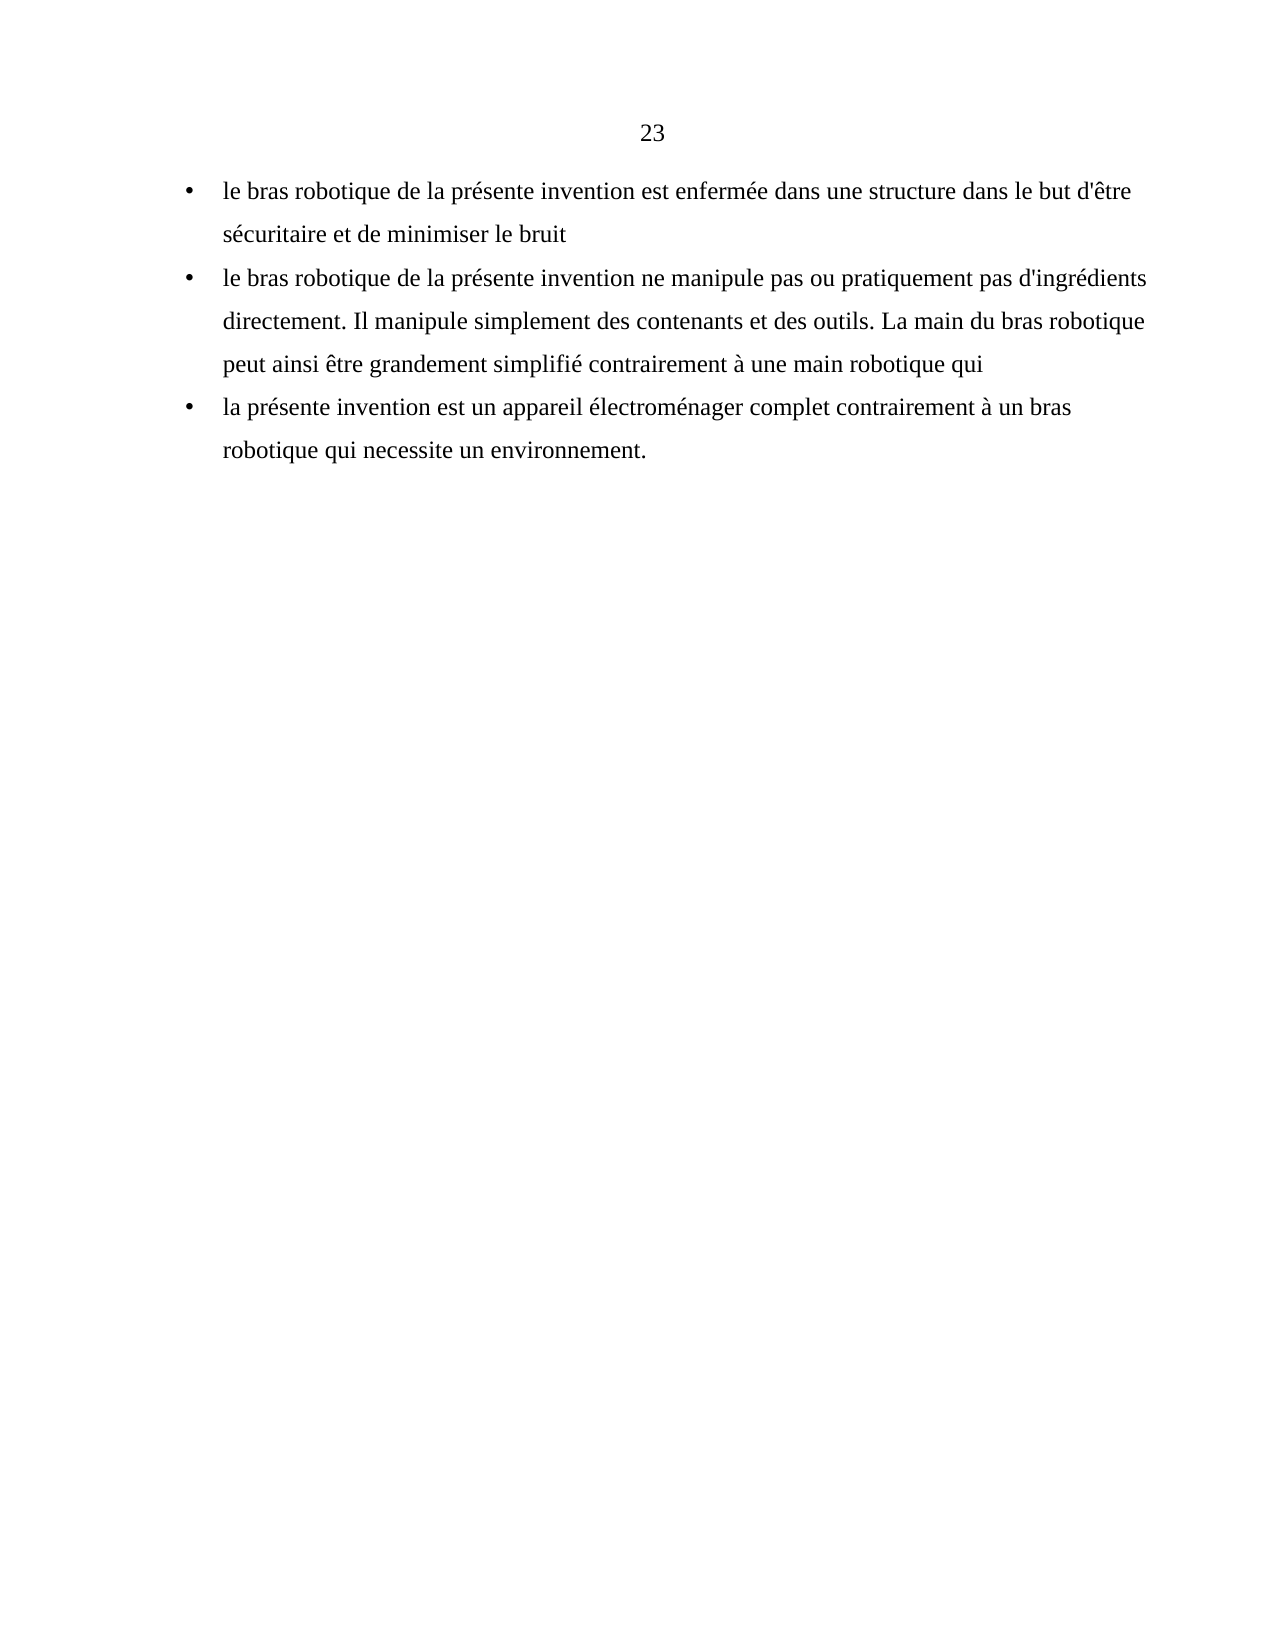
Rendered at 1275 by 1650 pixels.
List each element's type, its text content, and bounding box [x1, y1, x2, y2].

list le bras robotique de la présente invention est enfermée dans une structure dans le but d'être sécuritaire et de minimiser le bruit [185, 176, 1157, 248]
list la présente invention est un appareil électroménager complet contrairement à un bras robotique qui necessite un environnement. [185, 392, 1157, 464]
list le bras robotique de la présente invention ne manipule pas ou pratiquement pas d'ingrédients directement. Il manipule simplement des contenants et des outils. La main du bras robotique peut ainsi être grandement simplifié contrairement à une main robotique qui [185, 263, 1157, 378]
